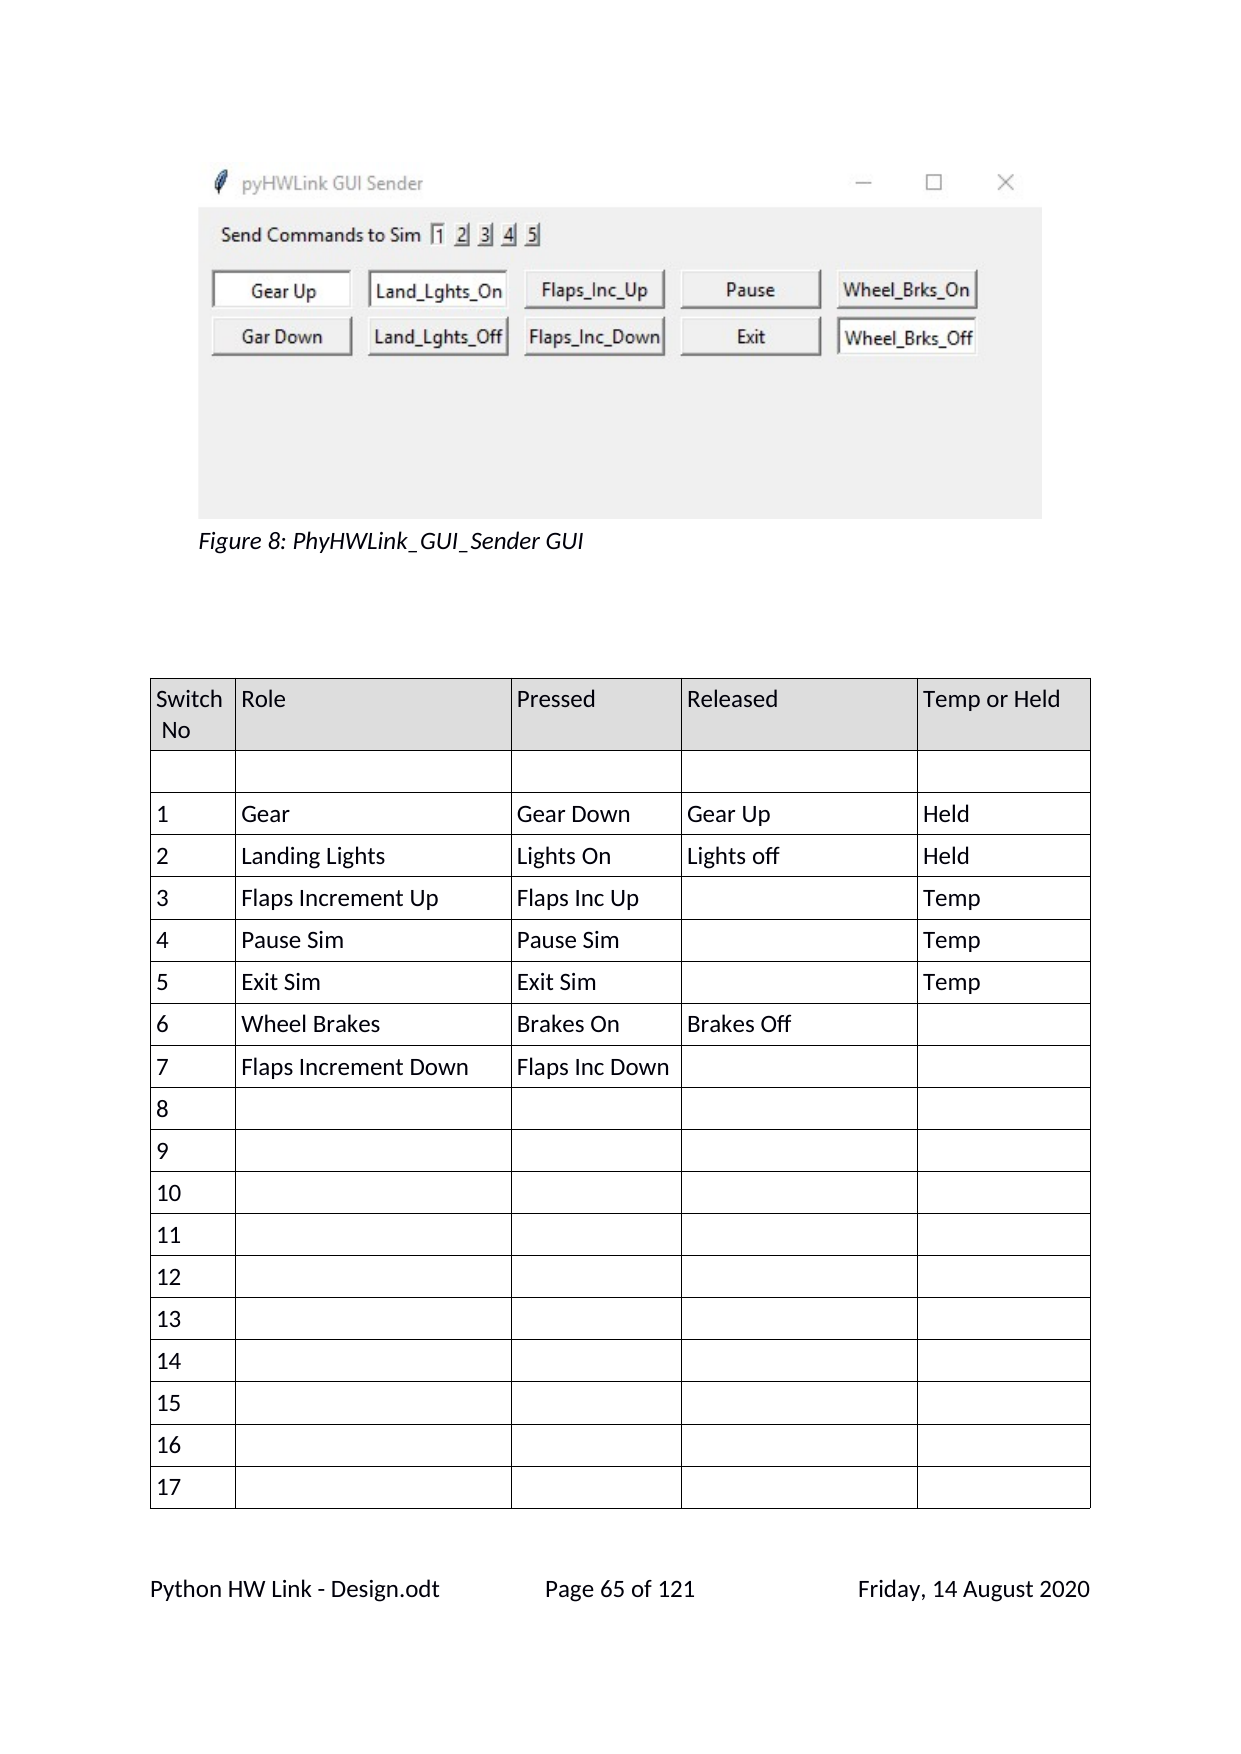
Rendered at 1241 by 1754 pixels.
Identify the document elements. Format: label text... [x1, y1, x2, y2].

table_cell 16 [151, 1425, 235, 1466]
table_cell [918, 1340, 1090, 1381]
table_cell Gear [236, 793, 511, 834]
table_cell [682, 1298, 917, 1339]
table_cell 12 [151, 1256, 235, 1297]
table_cell [512, 1340, 681, 1381]
table_cell [236, 1382, 511, 1423]
table_header Pressed [512, 679, 681, 750]
table_cell Exit Sim [512, 962, 681, 1003]
table_cell Flaps Increment Down [236, 1046, 511, 1087]
table_cell [512, 751, 681, 792]
table_cell [512, 1088, 681, 1129]
table_cell [918, 1214, 1090, 1255]
table_cell [682, 751, 917, 792]
table_cell [236, 1214, 511, 1255]
table_header Temp or Held [918, 679, 1090, 750]
table_cell [682, 1046, 917, 1087]
table_cell [512, 1467, 681, 1508]
table_cell [512, 1130, 681, 1171]
table_cell [918, 1467, 1090, 1508]
table_cell [512, 1382, 681, 1423]
table_cell 5 [151, 962, 235, 1003]
table_cell [512, 1256, 681, 1297]
table_cell Gear Down [512, 793, 681, 834]
table_cell [236, 1256, 511, 1297]
table_header Released [682, 679, 917, 750]
table_cell [682, 962, 917, 1003]
table_cell Exit Sim [236, 962, 511, 1003]
text Figure 8: PhyHWLink_GUI_Sender GUI [198, 519, 1042, 556]
table_cell Landing Lights [236, 835, 511, 876]
table_header Switch No [151, 679, 235, 750]
table_cell 8 [151, 1088, 235, 1129]
table_cell 7 [151, 1046, 235, 1087]
table_cell 9 [151, 1130, 235, 1171]
table_cell 11 [151, 1214, 235, 1255]
table_cell [236, 751, 511, 792]
table_cell [151, 751, 235, 792]
table_cell [682, 1214, 917, 1255]
table_cell 13 [151, 1298, 235, 1339]
table_cell 1 [151, 793, 235, 834]
picture [198, 162, 1042, 519]
table_cell [682, 1467, 917, 1508]
table_cell [918, 1172, 1090, 1213]
table_cell [918, 1088, 1090, 1129]
table_cell 15 [151, 1382, 235, 1423]
table_cell 17 [151, 1467, 235, 1508]
table_cell [918, 1256, 1090, 1297]
table_cell [236, 1298, 511, 1339]
table_cell 6 [151, 1004, 235, 1045]
table_cell 3 [151, 877, 235, 918]
table_cell [682, 1382, 917, 1423]
table_cell Flaps Inc Up [512, 877, 681, 918]
table_cell Temp [918, 920, 1090, 961]
table_cell [682, 877, 917, 918]
table_cell [918, 1382, 1090, 1423]
table_cell [236, 1340, 511, 1381]
table_cell [682, 920, 917, 961]
table_cell [918, 1046, 1090, 1087]
table_cell [236, 1130, 511, 1171]
table_cell 2 [151, 835, 235, 876]
table_cell Pause Sim [236, 920, 511, 961]
table_cell [918, 1004, 1090, 1045]
table_cell [918, 1425, 1090, 1466]
table_cell [682, 1256, 917, 1297]
table_cell [918, 1130, 1090, 1171]
table_cell Flaps Increment Up [236, 877, 511, 918]
table_cell 4 [151, 920, 235, 961]
table_cell Held [918, 835, 1090, 876]
table_cell [682, 1088, 917, 1129]
table_cell [512, 1172, 681, 1213]
table_cell [682, 1425, 917, 1466]
table_cell Lights off [682, 835, 917, 876]
table_cell [682, 1340, 917, 1381]
table_cell Wheel Brakes [236, 1004, 511, 1045]
table_cell [918, 1298, 1090, 1339]
table_cell [236, 1088, 511, 1129]
table_cell [682, 1130, 917, 1171]
table_cell Brakes Off [682, 1004, 917, 1045]
table_cell Lights On [512, 835, 681, 876]
table_cell Flaps Inc Down [512, 1046, 681, 1087]
table_cell [918, 751, 1090, 792]
table_cell [236, 1172, 511, 1213]
table_cell Temp [918, 962, 1090, 1003]
table_cell [236, 1467, 511, 1508]
table_cell Held [918, 793, 1090, 834]
table_cell [236, 1425, 511, 1466]
table_cell Pause Sim [512, 920, 681, 961]
table_cell Gear Up [682, 793, 917, 834]
table_cell [512, 1214, 681, 1255]
table_cell 14 [151, 1340, 235, 1381]
table_cell [512, 1298, 681, 1339]
table_cell [512, 1425, 681, 1466]
table_cell [682, 1172, 917, 1213]
table_header Role [236, 679, 511, 750]
table_cell 10 [151, 1172, 235, 1213]
table_cell Brakes On [512, 1004, 681, 1045]
table_cell Temp [918, 877, 1090, 918]
